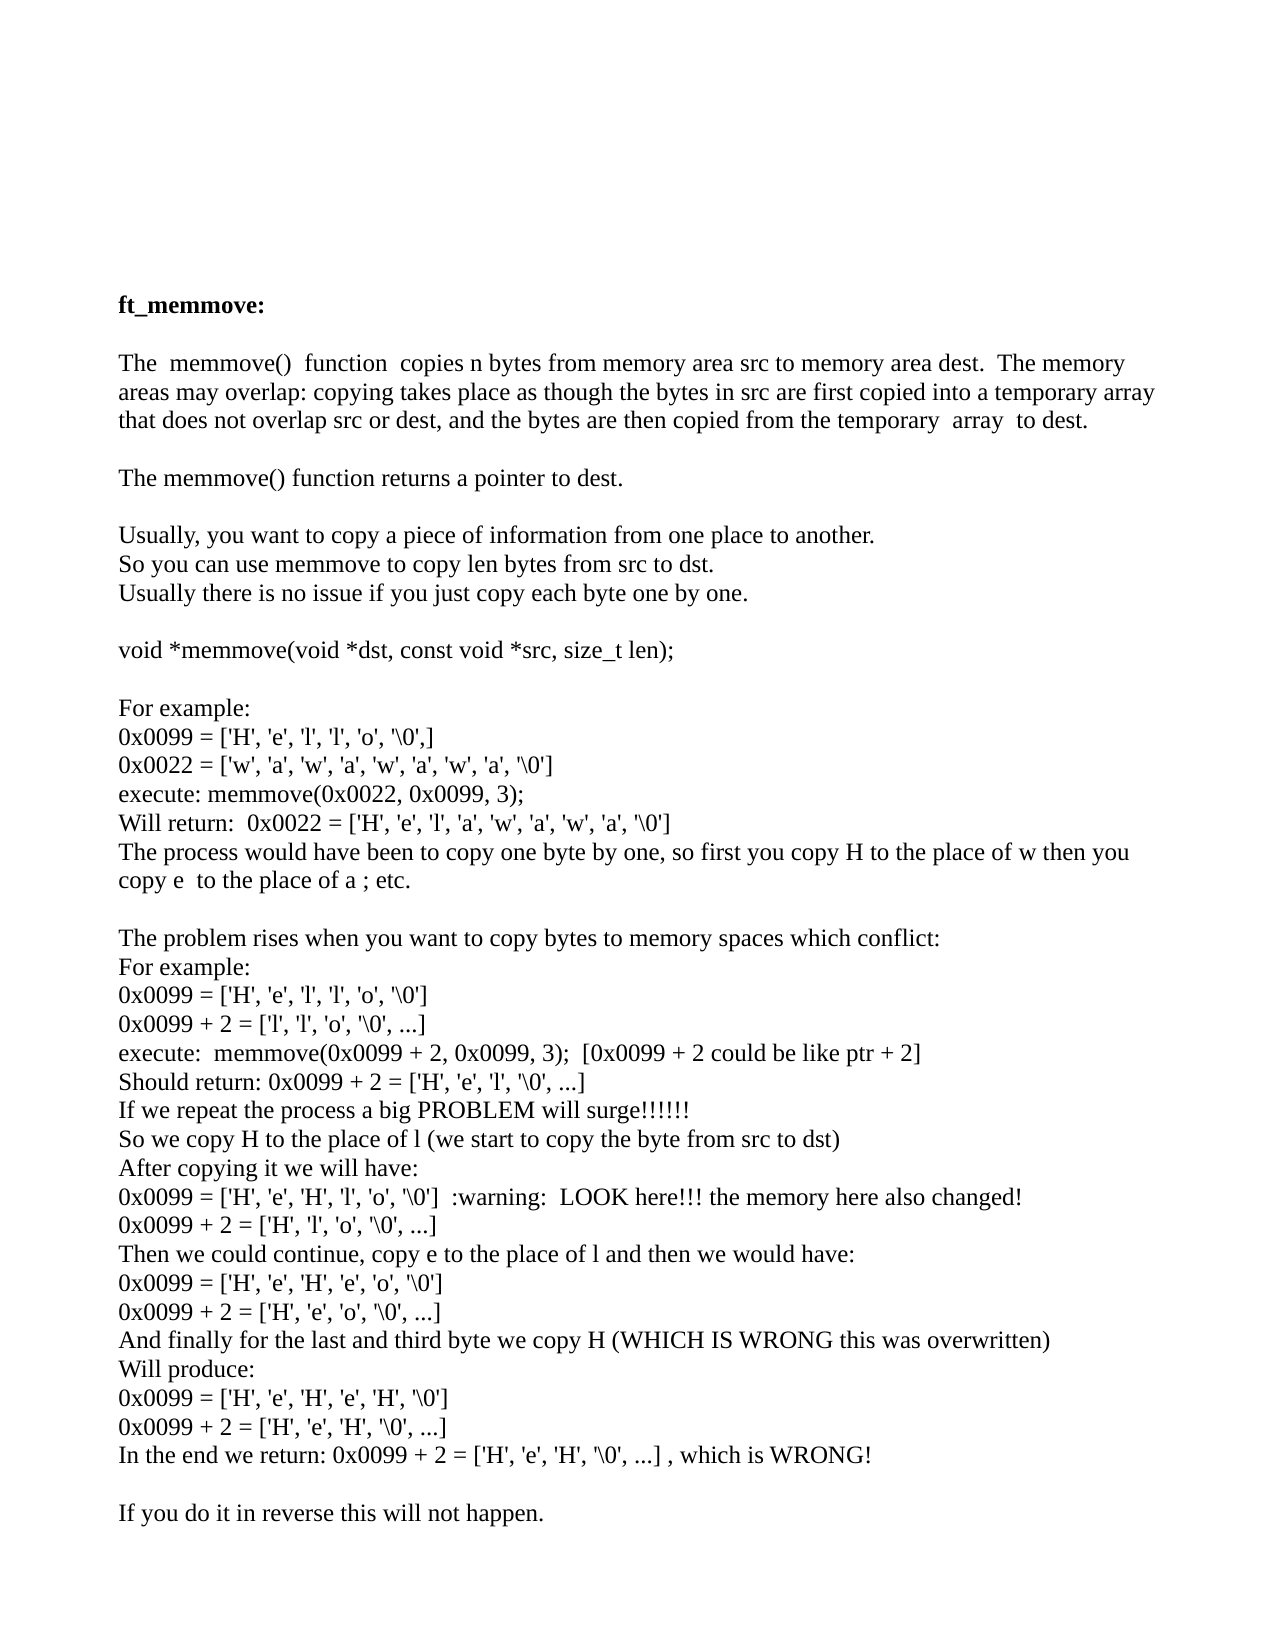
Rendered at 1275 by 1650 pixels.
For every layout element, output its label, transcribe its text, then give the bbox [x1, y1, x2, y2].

text For example: [118, 952, 1157, 981]
text 0x0099 = ['H', 'e', 'l', 'l', 'o', '\0',] [118, 722, 1157, 751]
text Then we could continue, copy e to the place of l and then we would have: [118, 1239, 1157, 1268]
text execute: memmove(0x0099 + 2, 0x0099, 3); [0x0099 + 2 could be like ptr + 2] [118, 1038, 1157, 1067]
text The process would have been to copy one byte by one, so first you copy H to the place of w then you copy e to the place of a ; etc. The problem rises when you want to copy bytes to memory spaces which conflict: [118, 837, 1157, 952]
text 0x0099 + 2 = ['H', 'e', 'o', '\0', ...] [118, 1297, 1157, 1326]
text In the end we return: 0x0099 + 2 = ['H', 'e', 'H', '\0', ...] , which is WRONG! If you do it in reverse this will not happen. [118, 1441, 1157, 1527]
text Should return: 0x0099 + 2 = ['H', 'e', 'l', '\0', ...] [118, 1067, 1157, 1096]
text 0x0099 = ['H', 'e', 'H', 'l', 'o', '\0'] :warning: LOOK here!!! the memory here also changed! [118, 1182, 1157, 1211]
text If we repeat the process a big PROBLEM will surge!!!!!! [118, 1096, 1157, 1124]
text execute: memmove(0x0022, 0x0099, 3); [118, 779, 1157, 808]
text 0x0099 + 2 = ['H', 'e', 'H', '\0', ...] [118, 1412, 1157, 1441]
text Usually there is no issue if you just copy each byte one by one. [118, 578, 1157, 607]
text So we copy H to the place of l (we start to copy the byte from src to dst) [118, 1124, 1157, 1153]
text 0x0099 + 2 = ['H', 'l', 'o', '\0', ...] [118, 1211, 1157, 1239]
text 0x0022 = ['w', 'a', 'w', 'a', 'w', 'a', 'w', 'a', '\0'] [118, 751, 1157, 779]
text ft_memmove: [118, 291, 1157, 319]
text The memmove() function copies n bytes from memory area src to memory area dest. The memory areas may overlap: copying takes place as though the bytes in src are first copied into a temporary array that does not overlap src or dest, and the bytes are then copied from the temporary array to dest. [118, 348, 1157, 434]
text Will produce: [118, 1354, 1157, 1383]
text 0x0099 = ['H', 'e', 'H', 'e', 'o', '\0'] [118, 1268, 1157, 1297]
text void *memmove(void *dst, const void *src, size_t len); [118, 607, 1157, 664]
text And finally for the last and third byte we copy H (WHICH IS WRONG this was overwritten) [118, 1326, 1157, 1354]
text Will return: 0x0022 = ['H', 'e', 'l', 'a', 'w', 'a', 'w', 'a', '\0'] [118, 808, 1157, 837]
text The memmove() function returns a pointer to dest. Usually, you want to copy a piece of information from one place to another. [118, 463, 1157, 549]
text So you can use memmove to copy len bytes from src to dst. [118, 549, 1157, 578]
text For example: [118, 664, 1157, 722]
text 0x0099 = ['H', 'e', 'l', 'l', 'o', '\0'] [118, 981, 1157, 1009]
text 0x0099 + 2 = ['l', 'l', 'o', '\0', ...] [118, 1009, 1157, 1038]
text 0x0099 = ['H', 'e', 'H', 'e', 'H', '\0'] [118, 1383, 1157, 1412]
text After copying it we will have: [118, 1153, 1157, 1182]
